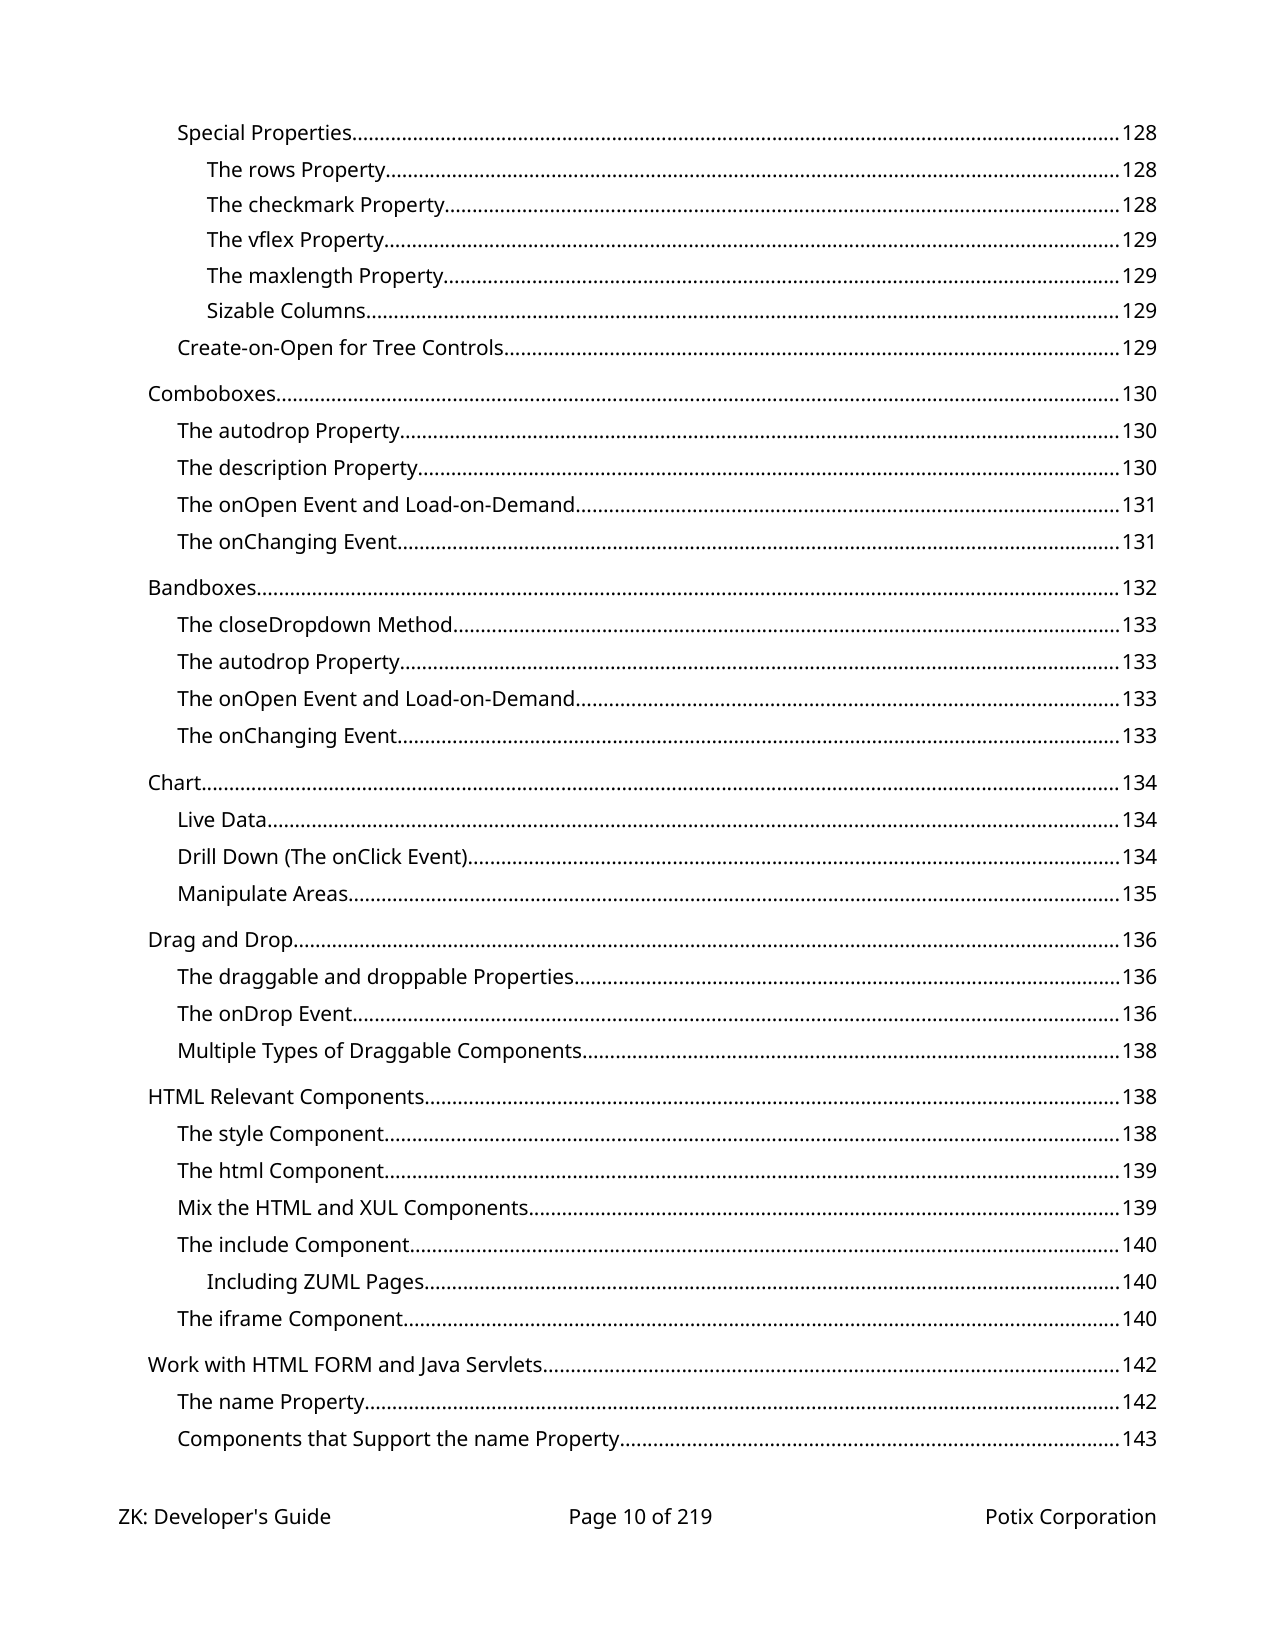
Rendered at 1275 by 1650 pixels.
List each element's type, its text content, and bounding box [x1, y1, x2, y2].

text The onOpen Event and Load-on-Demand 133 [177, 684, 1157, 713]
text Comboboxes 130 [148, 379, 1157, 407]
text The closeDropdown Method 133 [177, 610, 1157, 639]
text The checkmark Property 128 [207, 190, 1157, 219]
text The autodrop Property 130 [177, 416, 1157, 444]
text Live Data 134 [177, 805, 1157, 833]
text The vflex Property 129 [207, 226, 1157, 254]
text The description Property 130 [177, 453, 1157, 481]
text Mix the HTML and XUL Components 139 [177, 1193, 1157, 1221]
text Create-on-Open for Tree Controls 129 [177, 333, 1157, 361]
text The autodrop Property 133 [177, 647, 1157, 676]
text The onOpen Event and Load-on-Demand 131 [177, 490, 1157, 518]
text The include Component 140 [177, 1230, 1157, 1258]
text Chart 134 [148, 768, 1157, 796]
text The iframe Component 140 [177, 1304, 1157, 1333]
text Multiple Types of Draggable Components 138 [177, 1036, 1157, 1064]
text Drill Down (The onClick Event) 134 [177, 842, 1157, 870]
text Work with HTML FORM and Java Servlets 142 [148, 1350, 1157, 1379]
text The maxlength Property 129 [207, 261, 1157, 289]
text The name Property 142 [177, 1387, 1157, 1416]
text The style Component 138 [177, 1119, 1157, 1147]
text Drag and Drop 136 [148, 925, 1157, 953]
text Manipulate Areas 135 [177, 879, 1157, 907]
text HTML Relevant Components 138 [148, 1082, 1157, 1110]
text The rows Property 128 [207, 155, 1157, 183]
text The html Component 139 [177, 1156, 1157, 1184]
text The onChanging Event 133 [177, 722, 1157, 750]
text The onDrop Event 136 [177, 999, 1157, 1027]
text The onChanging Event 131 [177, 527, 1157, 556]
text Including ZUML Pages 140 [207, 1267, 1157, 1296]
text The draggable and droppable Properties 136 [177, 962, 1157, 990]
text Sizable Columns 129 [207, 296, 1157, 324]
text Components that Support the name Property 143 [177, 1424, 1157, 1453]
text Bandboxes 132 [148, 573, 1157, 602]
text Special Properties 128 [177, 118, 1157, 146]
